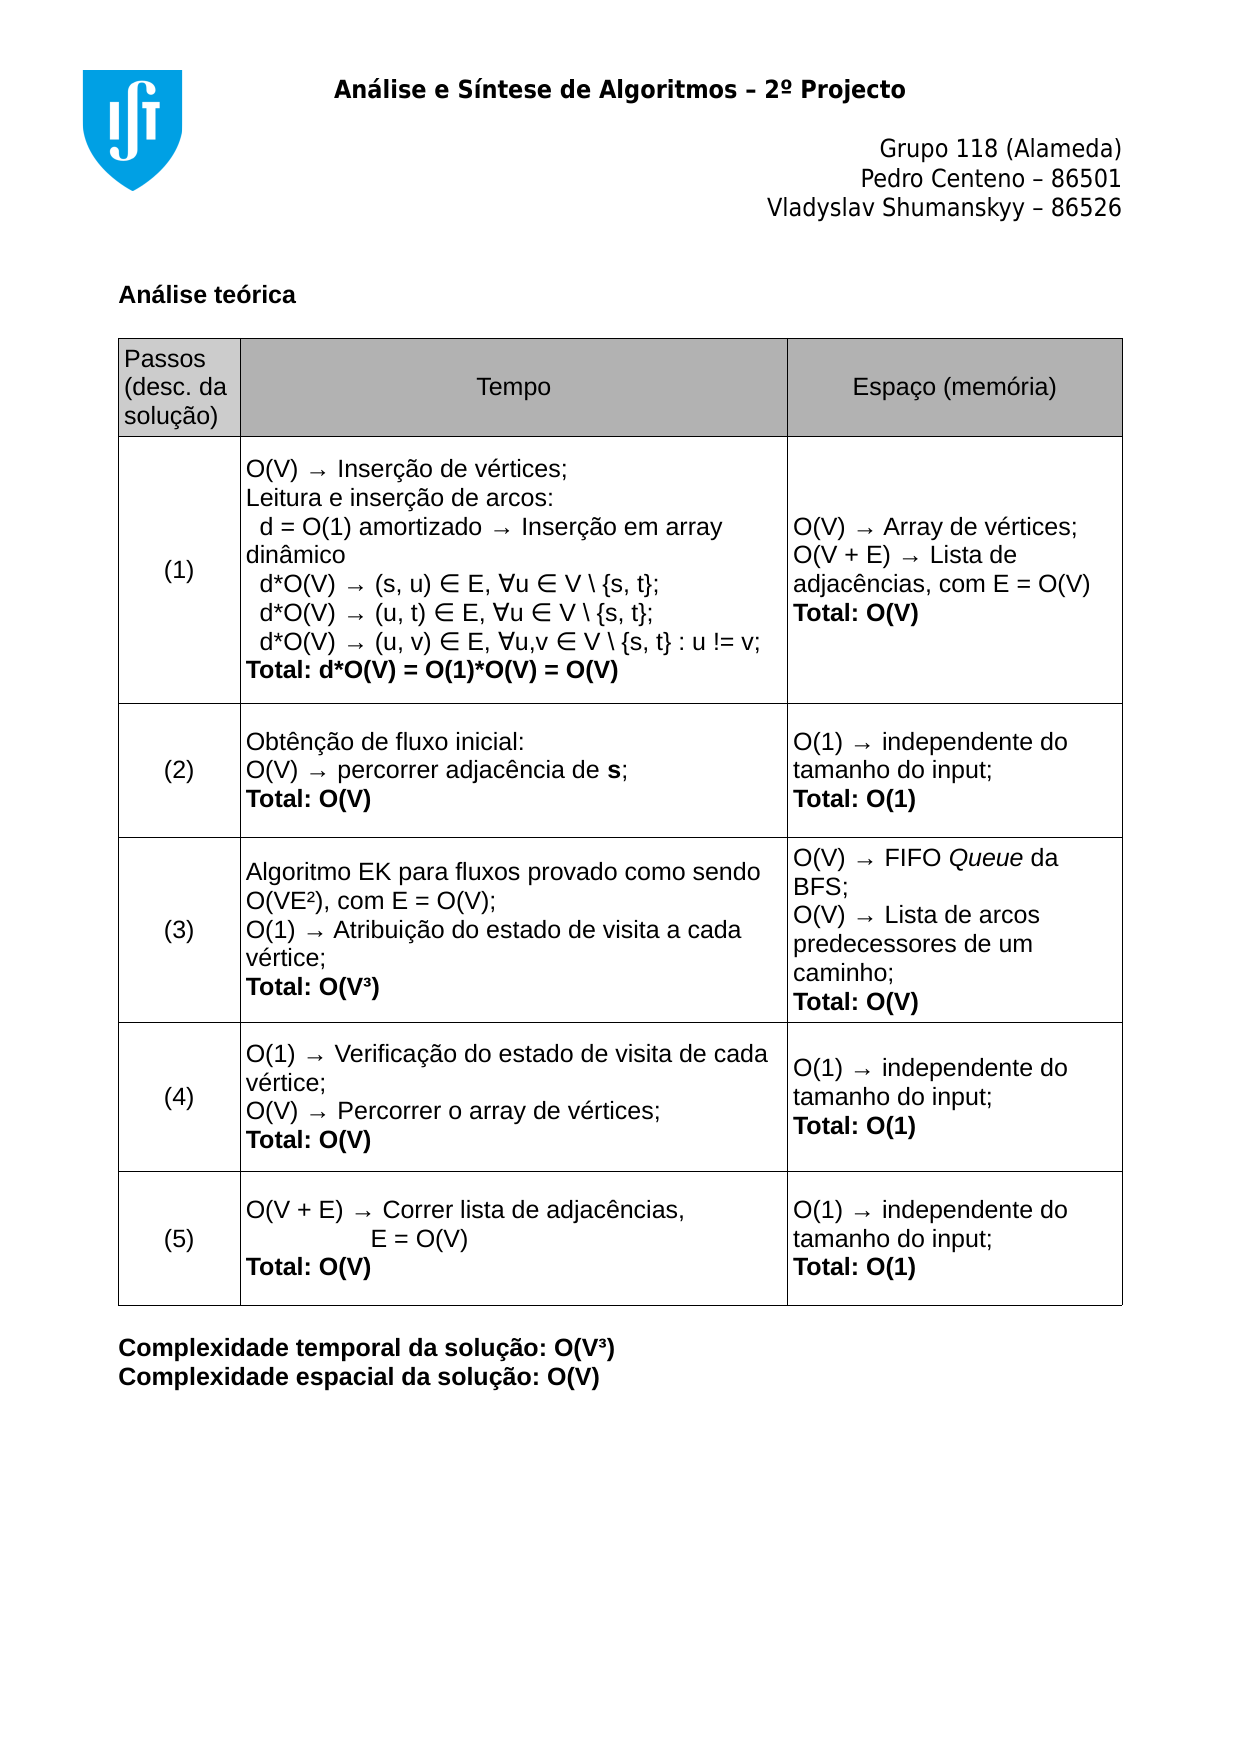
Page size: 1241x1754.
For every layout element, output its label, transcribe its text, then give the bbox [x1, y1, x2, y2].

table_cell O(1) → independente do tamanho do input; Total: O(1) [788, 1023, 1122, 1171]
table_cell O(V + E) → Correr lista de adjacências, E = O(V) Total: O(V) [241, 1172, 787, 1304]
table_cell O(1) → independente do tamanho do input; Total: O(1) [788, 1172, 1122, 1304]
picture [110, 102, 118, 139]
table_cell (4) [119, 1023, 240, 1171]
table_cell O(V) → FIFO Queue da BFS; O(V) → Lista de arcos predecessores de um caminho; Total: O(V) [788, 838, 1122, 1022]
table_cell O(1) → Verificação do estado de visita de cada vértice; O(V) → Percorrer o array de vértices; Total: O(V) [241, 1023, 787, 1171]
table_header Passos (desc. da solução) [119, 339, 240, 436]
table_header Espaço (memória) [788, 339, 1122, 436]
text Complexidade espacial da solução: O(V) [118, 1362, 1122, 1391]
table_cell O(V) → Inserção de vértices; Leitura e inserção de arcos: d = O(1) amortizado → Inserção em array dinâmico d*O(V) → (s, u) ∈ E, ∀u ∈ V \ {s, t}; d*O(V) → (u, t) ∈ E, ∀u ∈ V \ {s, t}; d*O(V) → (u, v) ∈ E, ∀u,v ∈ V \ {s, t} : u != v; Total: d*O(V) = O(1)*O(V) = O(V) [241, 437, 787, 702]
text Análise teórica [118, 280, 1122, 309]
table_header Tempo [241, 339, 787, 436]
table_cell O(V) → Array de vértices; O(V + E) → Lista de adjacências, com E = O(V) Total: O(V) [788, 437, 1122, 702]
picture [143, 102, 159, 139]
table_cell O(1) → independente do tamanho do input; Total: O(1) [788, 704, 1122, 837]
table_cell (2) [119, 704, 240, 837]
picture [111, 81, 155, 160]
text Complexidade temporal da solução: O(V³) [118, 1333, 1122, 1362]
table_cell Obtênção de fluxo inicial: O(V) → percorrer adjacência de s; Total: O(V) [241, 704, 787, 837]
picture [82, 129, 130, 191]
table_cell (5) [119, 1172, 240, 1304]
picture [136, 133, 183, 191]
table_cell (3) [119, 838, 240, 1022]
table_cell Algoritmo EK para fluxos provado como sendo O(VE²), com E = O(V); O(1) → Atribuição do estado de visita a cada vértice; Total: O(V³) [241, 838, 787, 1022]
table_cell (1) [119, 437, 240, 702]
